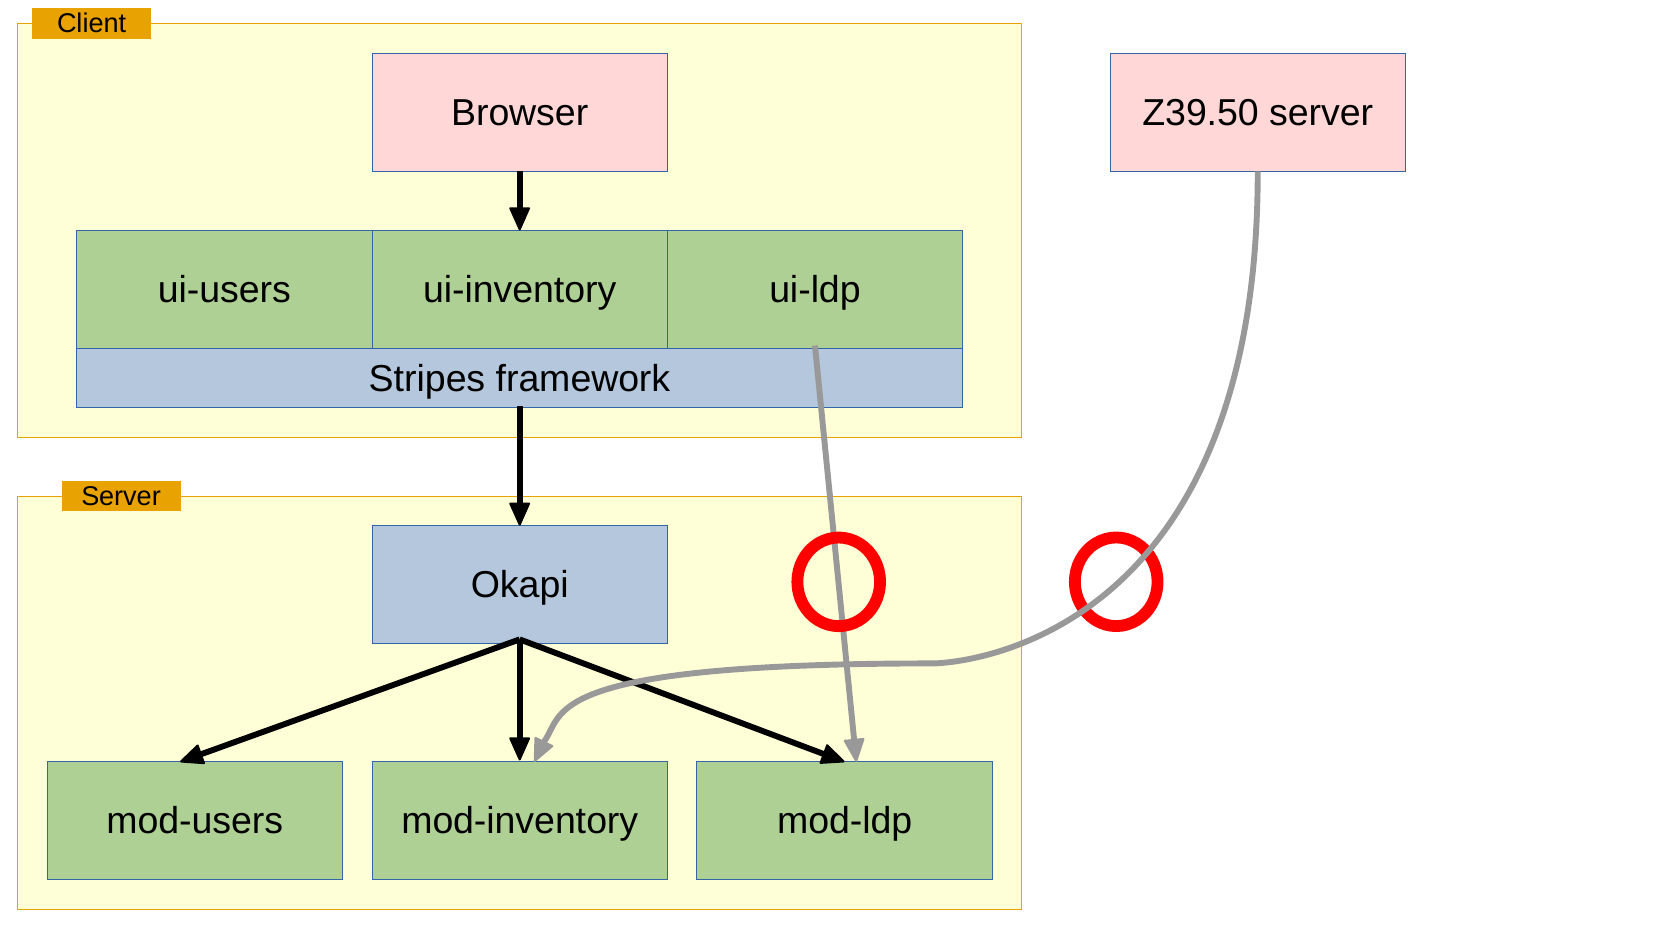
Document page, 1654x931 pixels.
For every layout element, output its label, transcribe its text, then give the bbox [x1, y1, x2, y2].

text_box Stripes framework [819, 348, 963, 408]
text_box [522, 496, 843, 679]
text_box [523, 408, 821, 438]
text_box Client [32, 8, 151, 39]
text_box mod-inventory [372, 761, 668, 880]
text_box [647, 668, 854, 761]
text_box [17, 23, 1022, 438]
text_box Stripes framework [76, 348, 818, 408]
text_box [17, 496, 1022, 910]
text_box [804, 545, 839, 620]
text_box ui-ldp [667, 230, 963, 348]
text_box [838, 544, 874, 619]
text_box mod-users [47, 761, 343, 880]
text_box Server [62, 481, 181, 511]
text_box Z39.50 server [1110, 53, 1406, 172]
text_box ui-inventory [372, 230, 667, 348]
text_box Browser [372, 53, 668, 172]
text_box [833, 496, 1022, 661]
text_box ui-users [76, 230, 372, 348]
text_box [521, 645, 621, 761]
text_box mod-ldp [696, 761, 993, 880]
text_box Okapi [372, 525, 668, 644]
